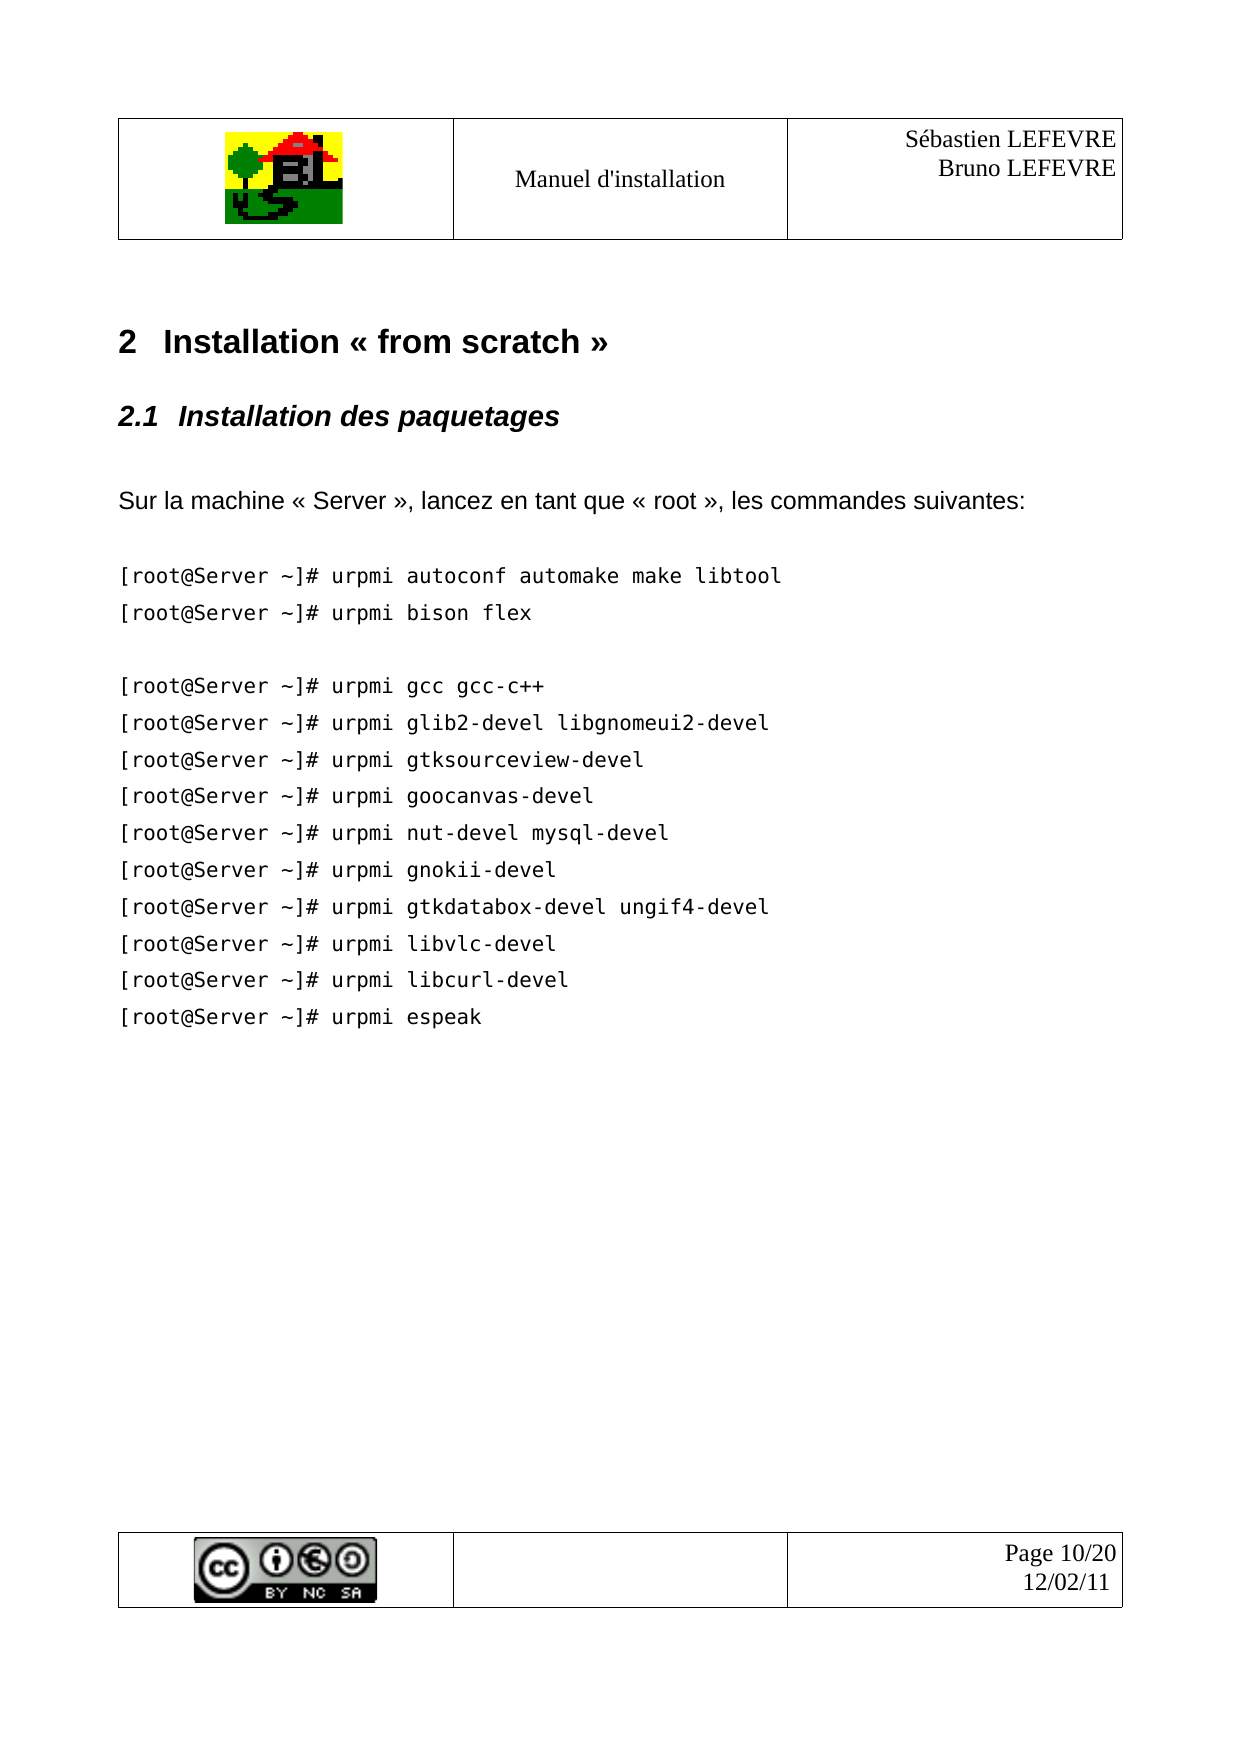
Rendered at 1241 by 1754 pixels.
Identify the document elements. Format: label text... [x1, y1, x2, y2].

picture [225, 132, 343, 224]
text [root@Server ~]# urpmi glib2-devel libgnomeui2-devel [118, 711, 1122, 735]
subtitle Installation des paquetages [118, 398, 1122, 432]
subtitle Installation « from scratch » [118, 322, 1122, 361]
text [root@Server ~]# urpmi libvlc-devel [118, 932, 1122, 956]
text [root@Server ~]# urpmi espeak [118, 1005, 1122, 1029]
text [root@Server ~]# urpmi nut-devel mysql-devel [118, 821, 1122, 846]
text [root@Server ~]# urpmi bison flex [118, 601, 1122, 625]
text [root@Server ~]# urpmi libcurl-devel [118, 968, 1122, 993]
picture [193, 1537, 378, 1603]
text [root@Server ~]# urpmi gcc gcc-c++ [118, 674, 1122, 698]
text [root@Server ~]# urpmi gtksourceview-devel [118, 748, 1122, 772]
text Sur la machine « Server », lancez en tant que « root », les commandes suivantes: [118, 486, 1122, 514]
text [root@Server ~]# urpmi goocanvas-devel [118, 784, 1122, 809]
text [root@Server ~]# urpmi autoconf automake make libtool [118, 564, 1122, 588]
text [root@Server ~]# urpmi gnokii-devel [118, 858, 1122, 882]
text [root@Server ~]# urpmi gtkdatabox-devel ungif4-devel [118, 895, 1122, 919]
